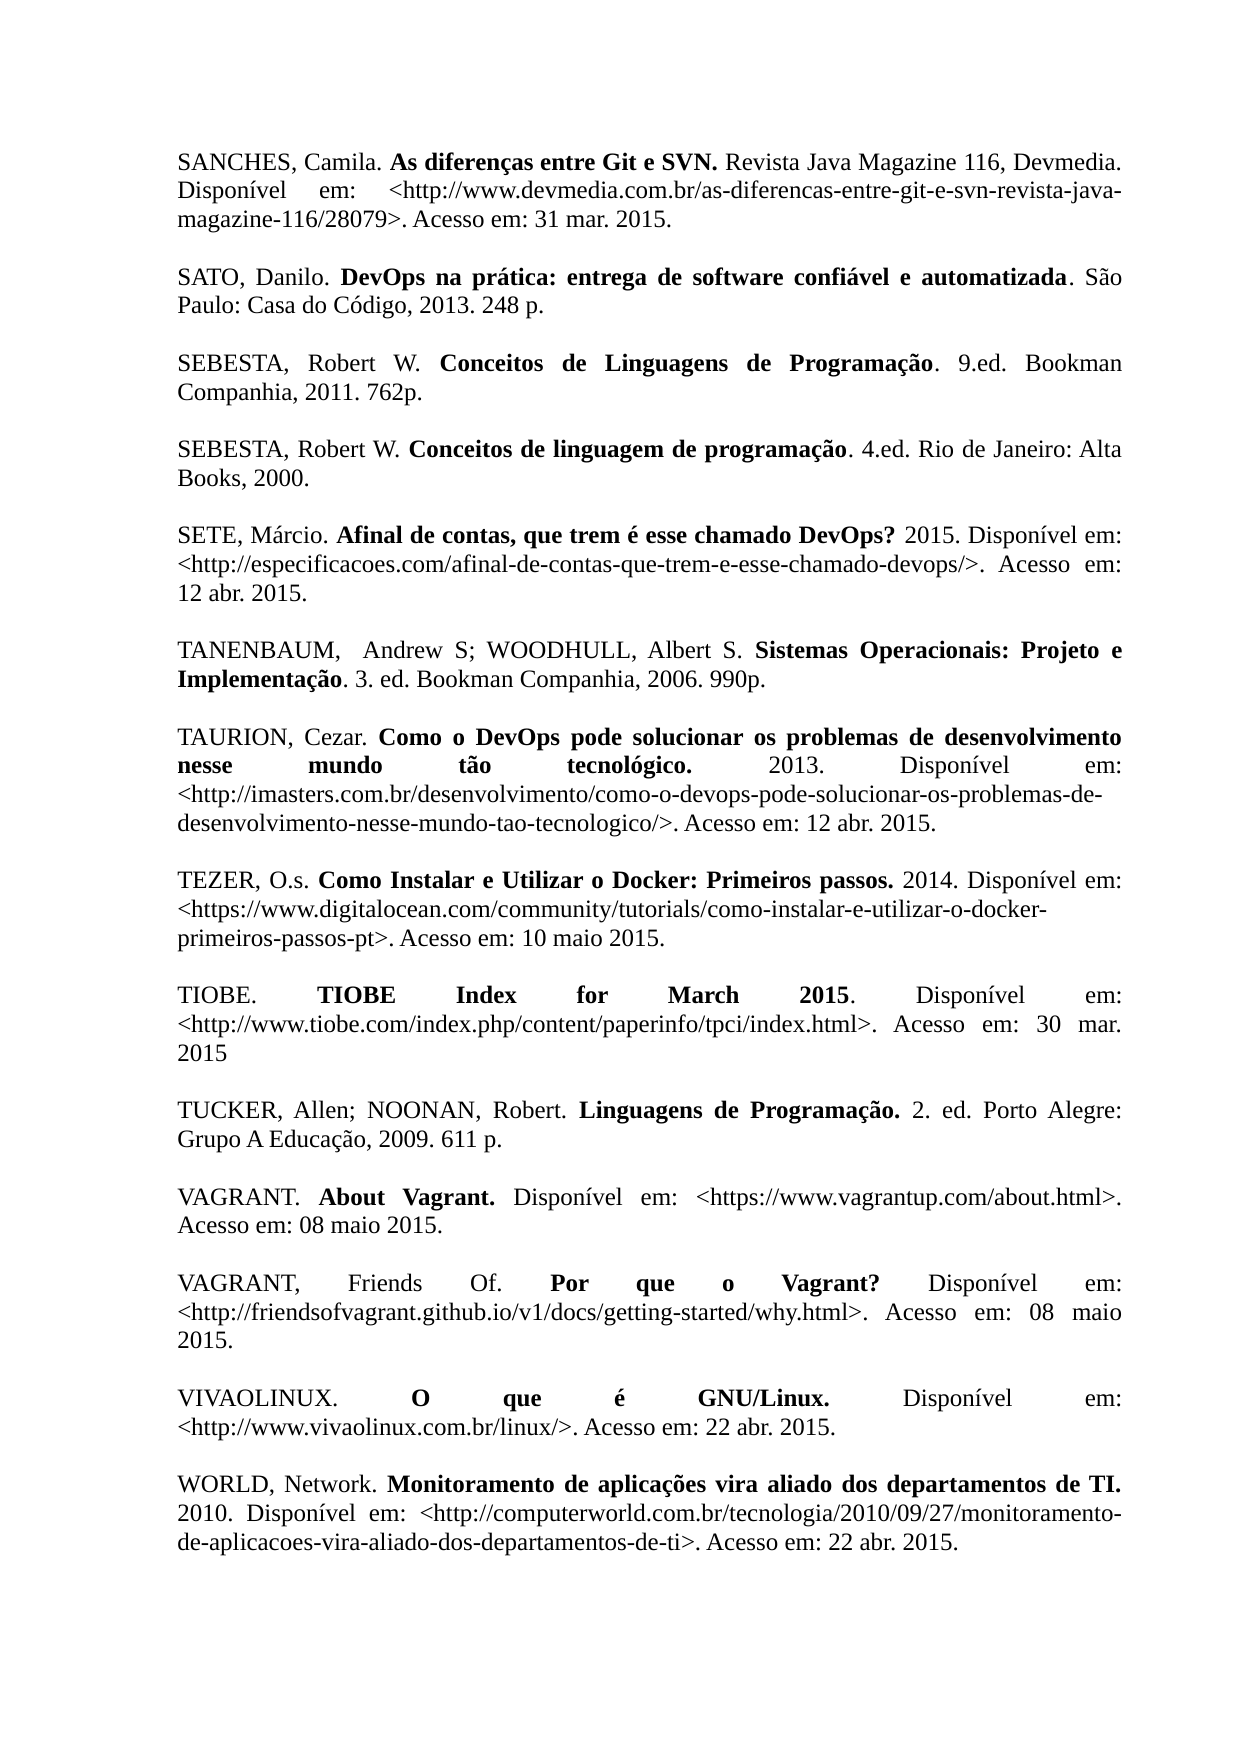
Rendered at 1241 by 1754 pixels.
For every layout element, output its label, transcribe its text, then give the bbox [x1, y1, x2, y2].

text VIVAOLINUX. O que é GNU/Linux. Disponível em: <http://www.vivaolinux.com.br/linux/>. Acesso em: 22 abr. 2015. [177, 1383, 1122, 1441]
text TEZER, O.s. Como Instalar e Utilizar o Docker: Primeiros passos. 2014. Disponível em: <https://www.digitalocean.com/community/tutorials/como-instalar-e-utilizar-o-docker-primeiros-passos-pt>. Acesso em: 10 maio 2015. [177, 866, 1122, 952]
text TAURION, Cezar. Como o DevOps pode solucionar os problemas de desenvolvimento nesse mundo tão tecnológico. 2013. Disponível em: <http://imasters.com.br/desenvolvimento/como-o-devops-pode-solucionar-os-problemas-de-desenvolvimento-nesse-mundo-tao-tecnologico/>. Acesso em: 12 abr. 2015. [177, 722, 1122, 837]
text SEBESTA, Robert W. Conceitos de Linguagens de Programação. 9.ed. Bookman Companhia, 2011. 762p. [177, 348, 1122, 406]
text WORLD, Network. Monitoramento de aplicações vira aliado dos departamentos de TI. 2010. Disponível em: <http://computerworld.com.br/tecnologia/2010/09/27/monitoramento-de-aplicacoes-vira-aliado-dos-departamentos-de-ti>. Acesso em: 22 abr. 2015. [177, 1469, 1122, 1556]
text SETE, Márcio. Afinal de contas, que trem é esse chamado DevOps? 2015. Disponível em: <http://especificacoes.com/afinal-de-contas-que-trem-e-esse-chamado-devops/>. Acesso em: 12 abr. 2015. [177, 521, 1122, 607]
text TANENBAUM, Andrew S; WOODHULL, Albert S. Sistemas Operacionais: Projeto e Implementação. 3. ed. Bookman Companhia, 2006. 990p. [177, 636, 1122, 693]
text SEBESTA, Robert W. Conceitos de linguagem de programação. 4.ed. Rio de Janeiro: Alta Books, 2000. [177, 434, 1122, 492]
text SANCHES, Camila. As diferenças entre Git e SVN. Revista Java Magazine 116, Devmedia. Disponível em: <http://www.devmedia.com.br/as-diferencas-entre-git-e-svn-revista-java-magazine-116/28079>. Acesso em: 31 mar. 2015. [177, 147, 1122, 233]
text TIOBE. TIOBE Index for March 2015. Disponível em: <http://www.tiobe.com/index.php/content/paperinfo/tpci/index.html>. Acesso em: 30 mar. 2015 [177, 981, 1122, 1067]
text TUCKER, Allen; NOONAN, Robert. Linguagens de Programação. 2. ed. Porto Alegre: Grupo A Educação, 2009. 611 p. [177, 1096, 1122, 1153]
text VAGRANT, Friends Of. Por que o Vagrant? Disponível em: <http://friendsofvagrant.github.io/v1/docs/getting-started/why.html>. Acesso em: 08 maio 2015. [177, 1268, 1122, 1354]
text VAGRANT. About Vagrant. Disponível em: <https://www.vagrantup.com/about.html>. Acesso em: 08 maio 2015. [177, 1182, 1122, 1239]
text SATO, Danilo. DevOps na prática: entrega de software confiável e automatizada. São Paulo: Casa do Código, 2013. 248 p. [177, 262, 1122, 319]
